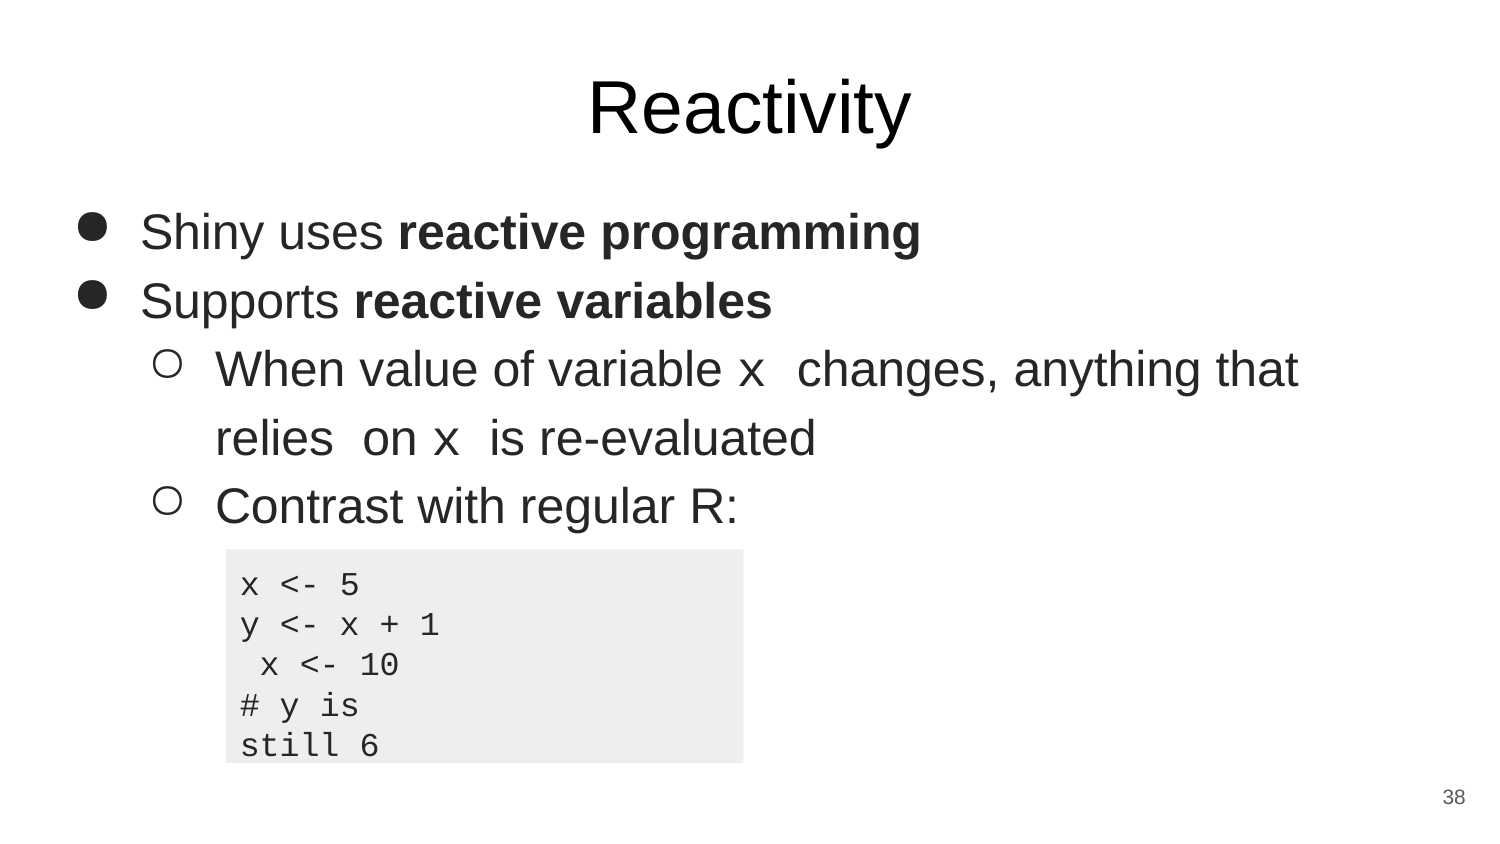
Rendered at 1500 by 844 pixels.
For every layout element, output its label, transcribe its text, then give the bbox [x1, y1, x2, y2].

title Reactivity [585, 56, 915, 188]
slide_number [1438, 783, 1470, 844]
text_box Shiny uses reactive programming Supports reactive variables When value of variable x changes, anything that relies on x is re-evaluated Contrast with regular R: [70, 188, 1420, 534]
text_box x <- 5 y <- x + 1 x <- 10 # y is still 6 [225, 549, 744, 763]
